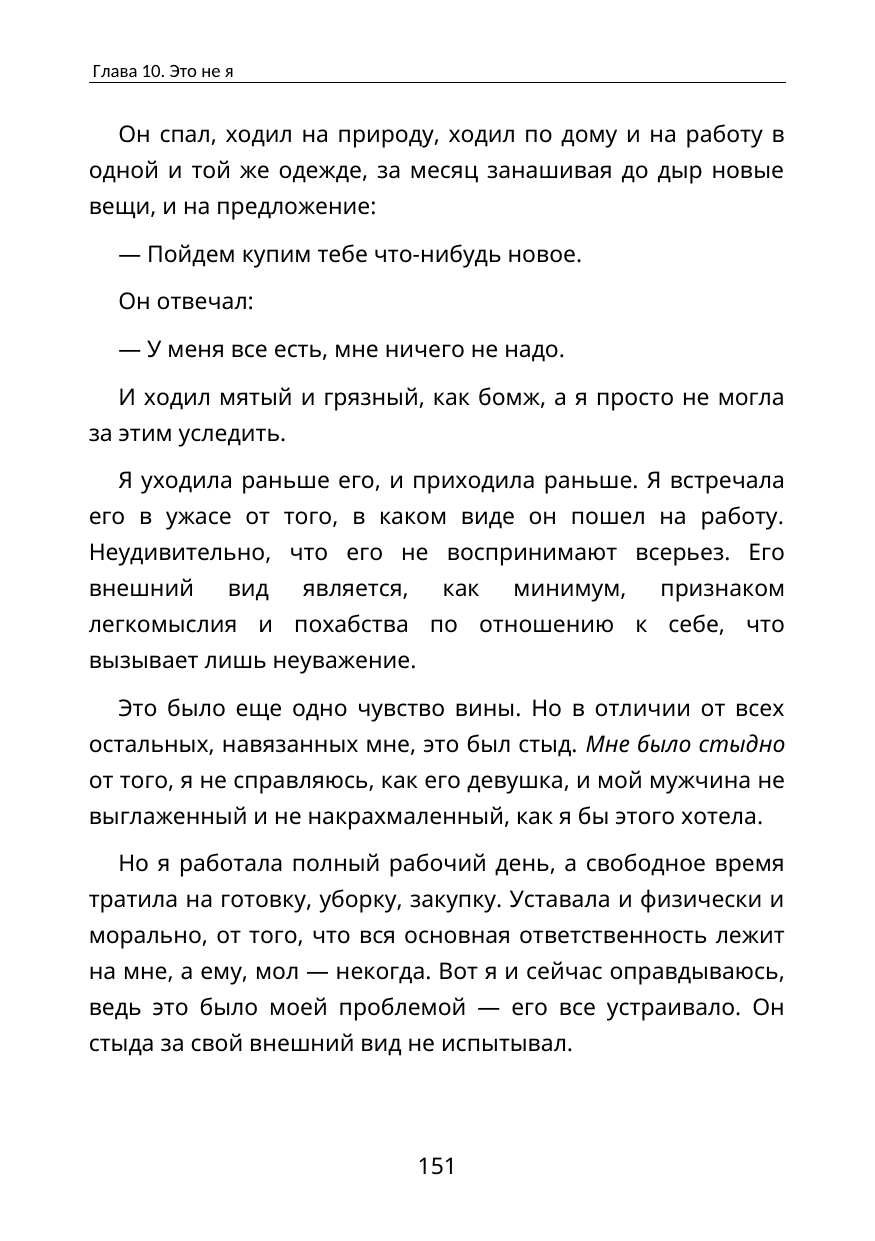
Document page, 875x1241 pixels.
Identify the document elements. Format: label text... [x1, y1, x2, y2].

text Он отвечал: [88, 285, 786, 317]
text Это было еще одно чувство вины. Но в отличии от всех остальных, навязанных мне, это был стыд. Мне было стыдно от того, я не справляюсь, как его девушка, и мой мужчина не выглаженный и не накрахмаленный, как я бы этого хотела. [88, 692, 786, 831]
text Он спал, ходил на природу, ходил по дому и на работу в одной и той же одежде, за месяц занашивая до дыр новые вещи, и на предложение: [88, 118, 786, 221]
text Но я работала полный рабочий день, а свободное время тратила на готовку, уборку, закупку. Уставала и физически и морально, от того, что вся основная ответственность лежит на мне, а ему, мол — некогда. Вот я и сейчас оправдываюсь, ведь это было моей проблемой — его все устраивало. Он стыда за свой внешний вид не испытывал. [88, 847, 786, 1058]
text И ходил мятый и грязный, как бомж, а я просто не могла за этим уследить. [88, 381, 786, 448]
text — Пойдем купим тебе что-нибудь новое. [88, 238, 786, 269]
text — У меня все есть, мне ничего не надо. [88, 333, 786, 364]
text Я уходила раньше его, и приходила раньше. Я встречала его в ужасе от того, в каком виде он пошел на работу. Неудивительно, что его не воспринимают всерьез. Его внешний вид является, как минимум, признаком легкомыслия и похабства по отношению к себе, что вызывает лишь неуважение. [88, 464, 786, 675]
